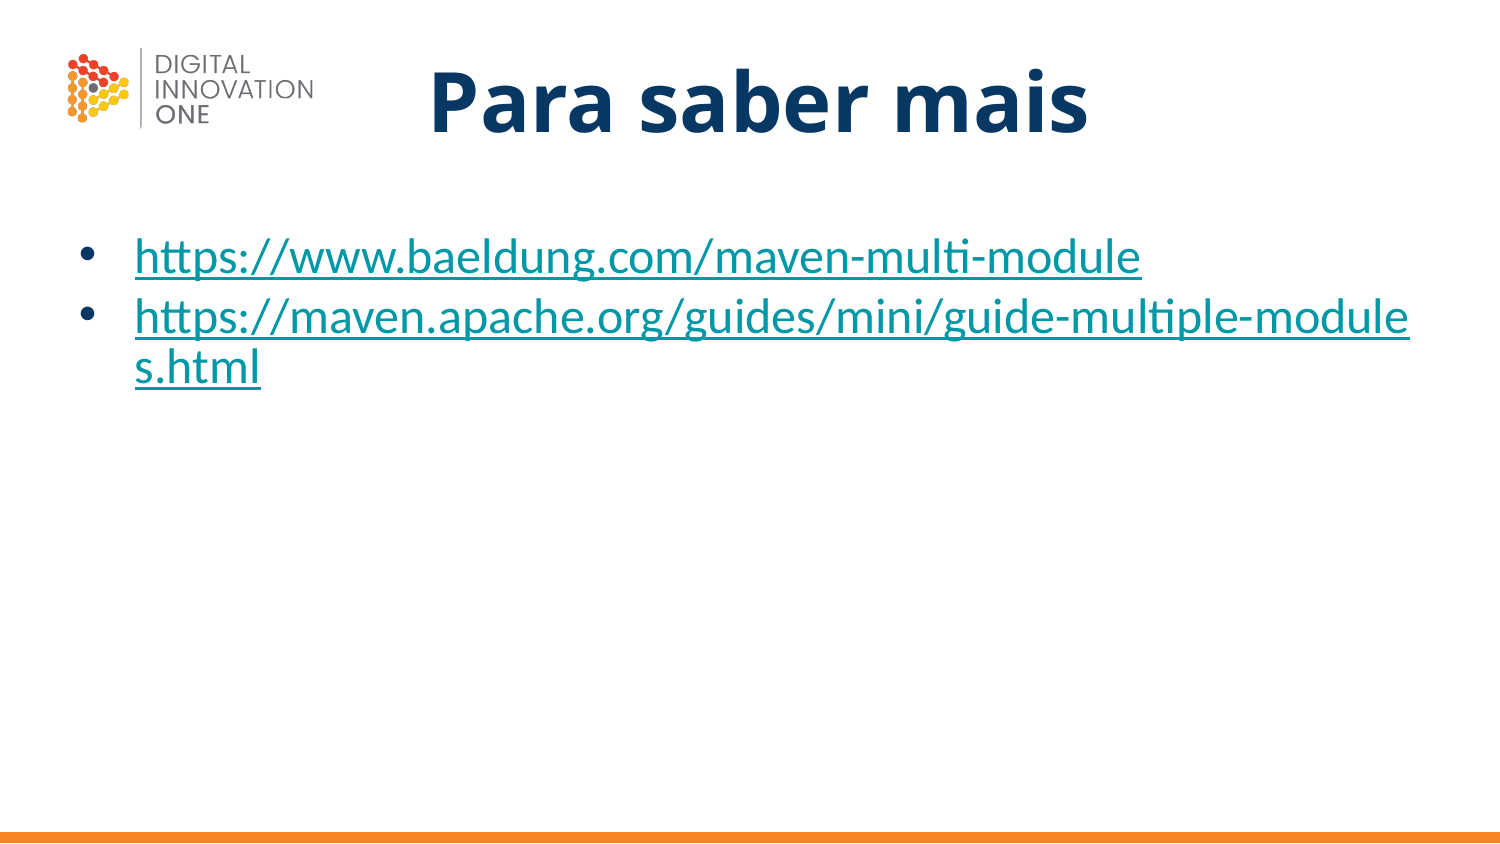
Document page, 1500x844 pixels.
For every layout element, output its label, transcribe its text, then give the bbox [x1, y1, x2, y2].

text_box https://www.baeldung.com/maven-multi-module https://maven.apache.org/guides/mini/guide-multiple-modules.html [51, 208, 1442, 709]
subtitle Para saber mais [51, 50, 1449, 148]
picture [51, 39, 330, 137]
text_box [0, 832, 1500, 843]
